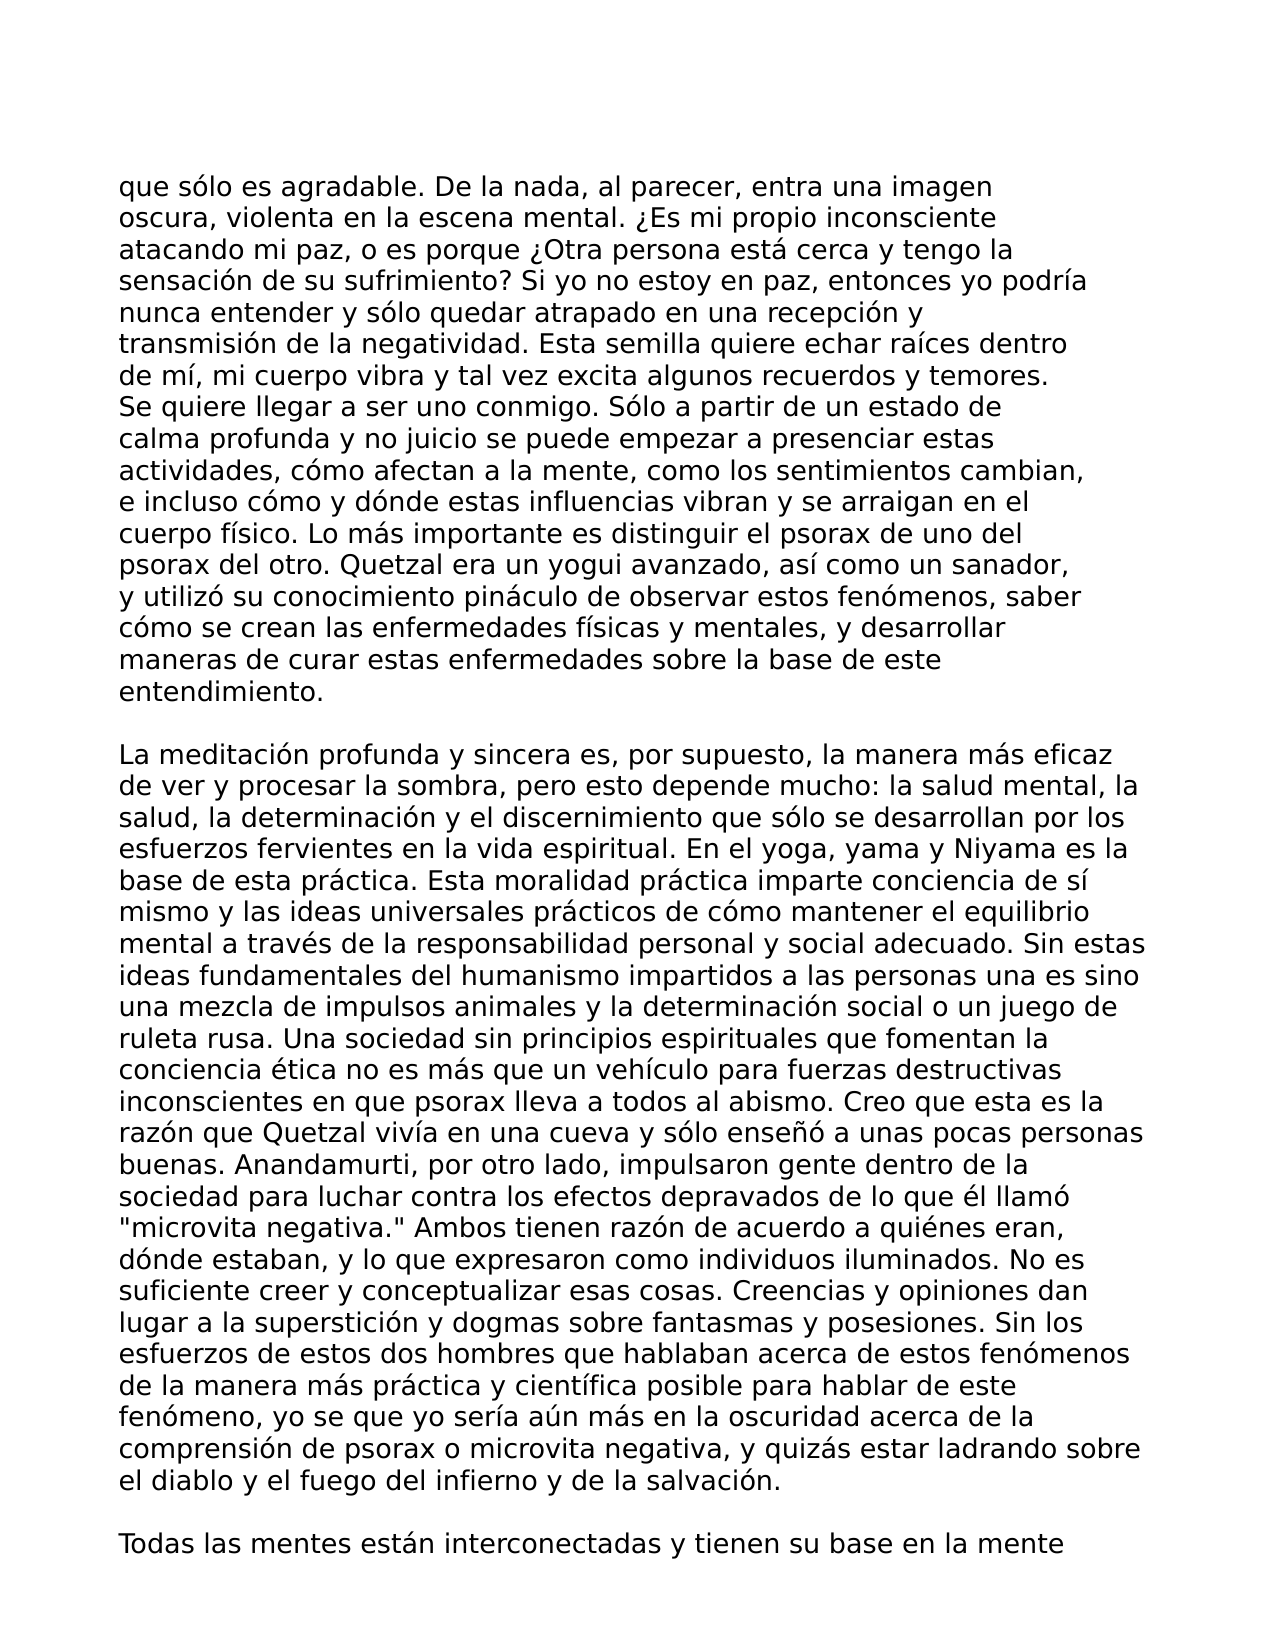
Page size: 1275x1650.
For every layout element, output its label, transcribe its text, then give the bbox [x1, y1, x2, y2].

text que sólo es agradable. De la nada, al parecer, entra una imagen oscura, violenta en la escena mental. ¿Es mi propio inconsciente atacando mi paz, o es porque ¿Otra persona está cerca y tengo la sensación de su sufrimiento? Si yo no estoy en paz, entonces yo podría nunca entender y sólo quedar atrapado en una recepción y transmisión de la negatividad. Esta semilla quiere echar raíces dentro de mí, mi cuerpo vibra y tal vez excita algunos recuerdos y temores. Se quiere llegar a ser uno conmigo. Sólo a partir de un estado de calma profunda y no juicio se puede empezar a presenciar estas actividades, cómo afectan a la mente, como los sentimientos cambian, e incluso cómo y dónde estas influencias vibran y se arraigan en el cuerpo físico. Lo más importante es distinguir el psorax de uno del psorax del otro. Quetzal era un yogui avanzado, así como un sanador, y utilizó su conocimiento pináculo de observar estos fenómenos, saber cómo se crean las enfermedades físicas y mentales, y desarrollar maneras de curar estas enfermedades sobre la base de este entendimiento. [118, 171, 1089, 707]
text Todas las mentes están interconectadas y tienen su base en la mente [118, 1528, 1074, 1559]
text La meditación profunda y sincera es, por supuesto, la manera más eficaz de ver y procesar la sombra, pero esto depende mucho: la salud mental, la salud, la determinación y el discernimiento que sólo se desarrollan por los esfuerzos fervientes en la vida espiritual. En el yoga, yama y Niyama es la base de esta práctica. Esta moralidad práctica imparte conciencia de sí mismo y las ideas universales prácticos de cómo mantener el equilibrio mental a través de la responsabilidad personal y social adecuado. Sin estas ideas fundamentales del humanismo impartidos a las personas una es sino una mezcla de impulsos animales y la determinación social o un juego de ruleta rusa. Una sociedad sin principios espirituales que fomentan la conciencia ética no es más que un vehículo para fuerzas destructivas inconscientes en que psorax lleva a todos al abismo. Creo que esta es la razón que Quetzal vivía en una cueva y sólo enseñó a unas pocas personas buenas. Anandamurti, por otro lado, impulsaron gente dentro de la sociedad para luchar contra los efectos depravados de lo que él llamó "microvita negativa." Ambos tienen razón de acuerdo a quiénes eran, dónde estaban, y lo que expresaron como individuos iluminados. No es suficiente creer y conceptualizar esas cosas. Creencias y opiniones dan lugar a la superstición y dogmas sobre fantasmas y posesiones. Sin los esfuerzos de estos dos hombres que hablaban acerca de estos fenómenos de la manera más práctica y científica posible para hablar de este fenómeno, yo se que yo sería aún más en la oscuridad acerca de la comprensión de psorax o microvita negativa, y quizás estar ladrando sobre el diablo y el fuego del infierno y de la salvación. [118, 739, 1155, 1496]
